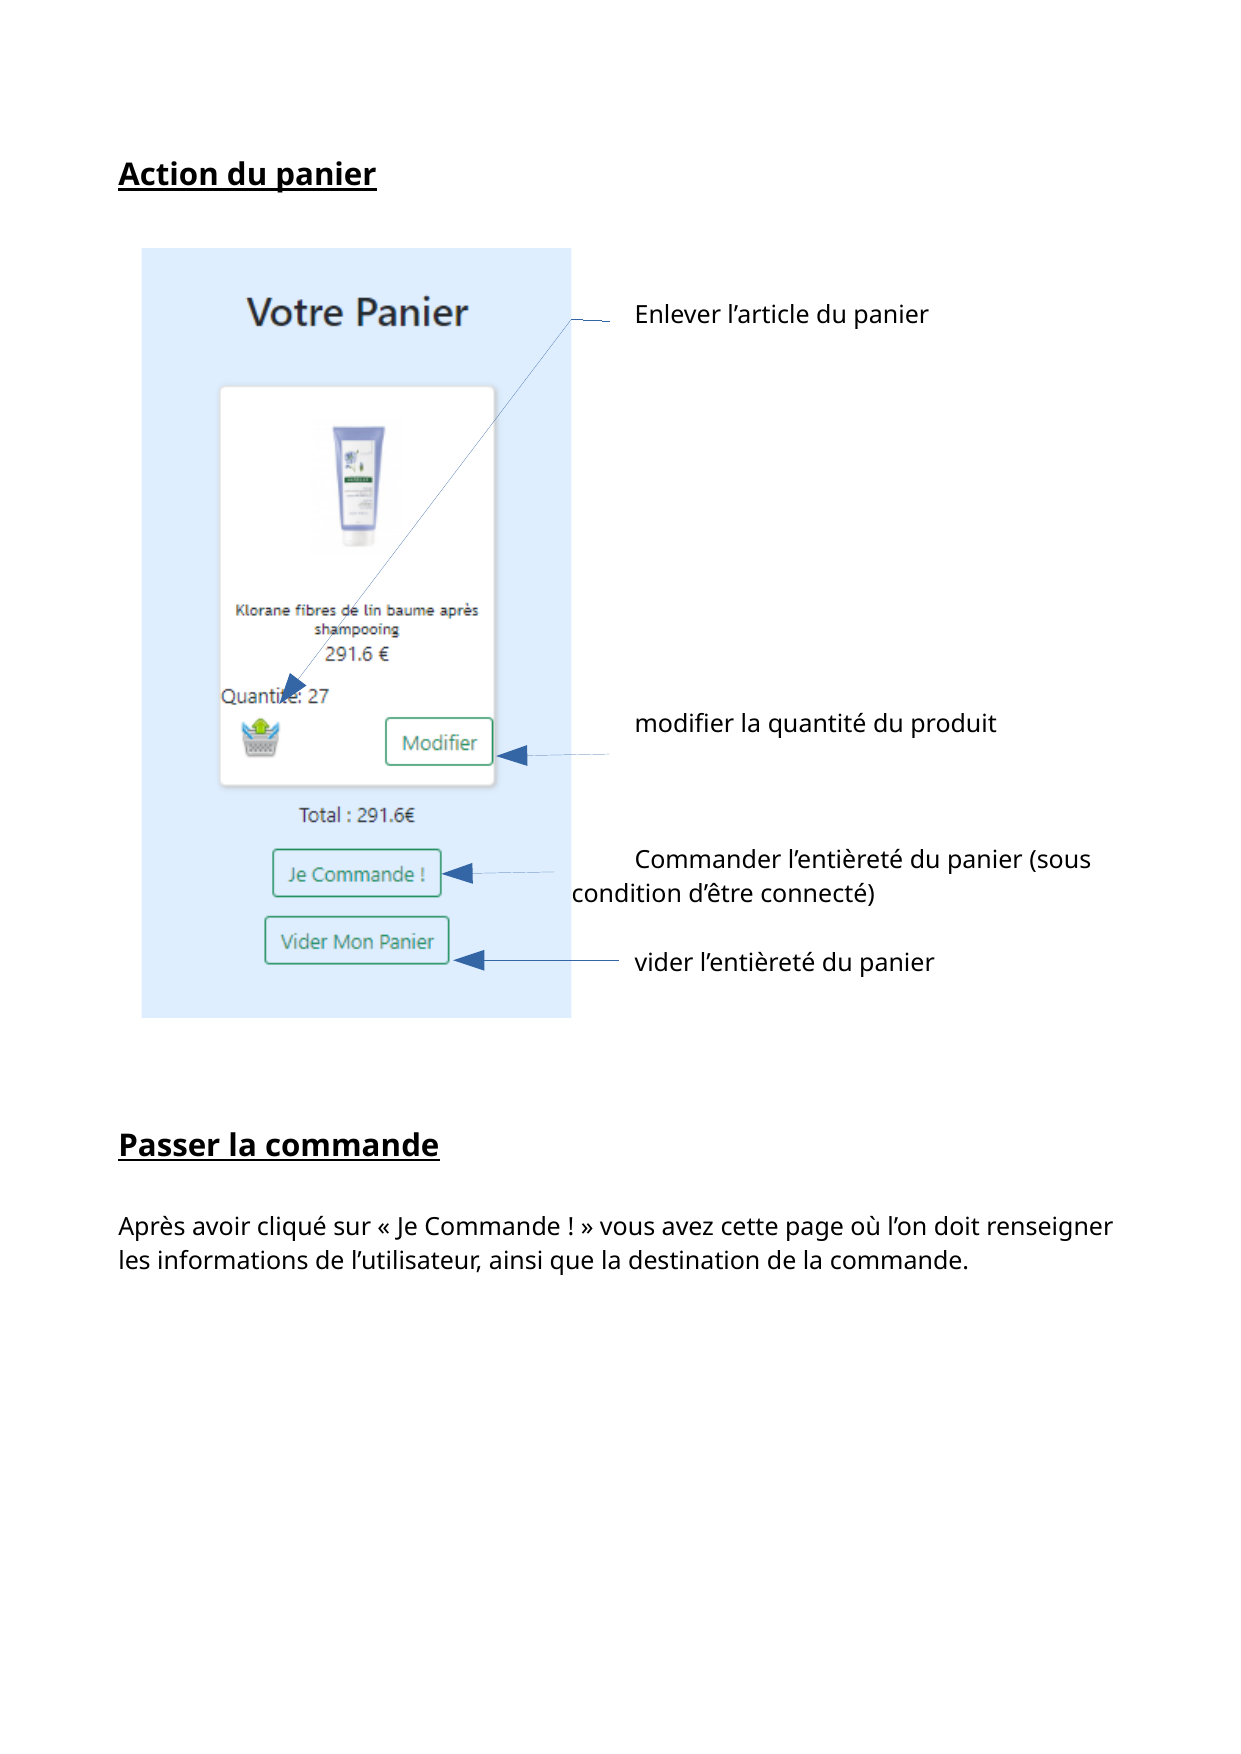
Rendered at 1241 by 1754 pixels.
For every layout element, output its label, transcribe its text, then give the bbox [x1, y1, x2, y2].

text Après avoir cliqué sur « Je Commande ! » vous avez cette page où l’on doit renseigner les informations de l’utilisateur, ainsi que la destination de la commande. [118, 1208, 1122, 1276]
picture [141, 248, 572, 1018]
text [118, 944, 141, 978]
text Passer la commande [118, 1123, 1122, 1166]
text vider l’entièreté du panier [572, 944, 1122, 978]
text Enlever l’article du panier [572, 297, 1122, 331]
text [118, 842, 141, 910]
text [118, 297, 141, 331]
text modifier la quantité du produit [572, 706, 1122, 740]
text [118, 706, 141, 740]
text Action du panier [118, 152, 1122, 195]
text Commander l’entièreté du panier (sous condition d’être connecté) [572, 842, 1122, 910]
